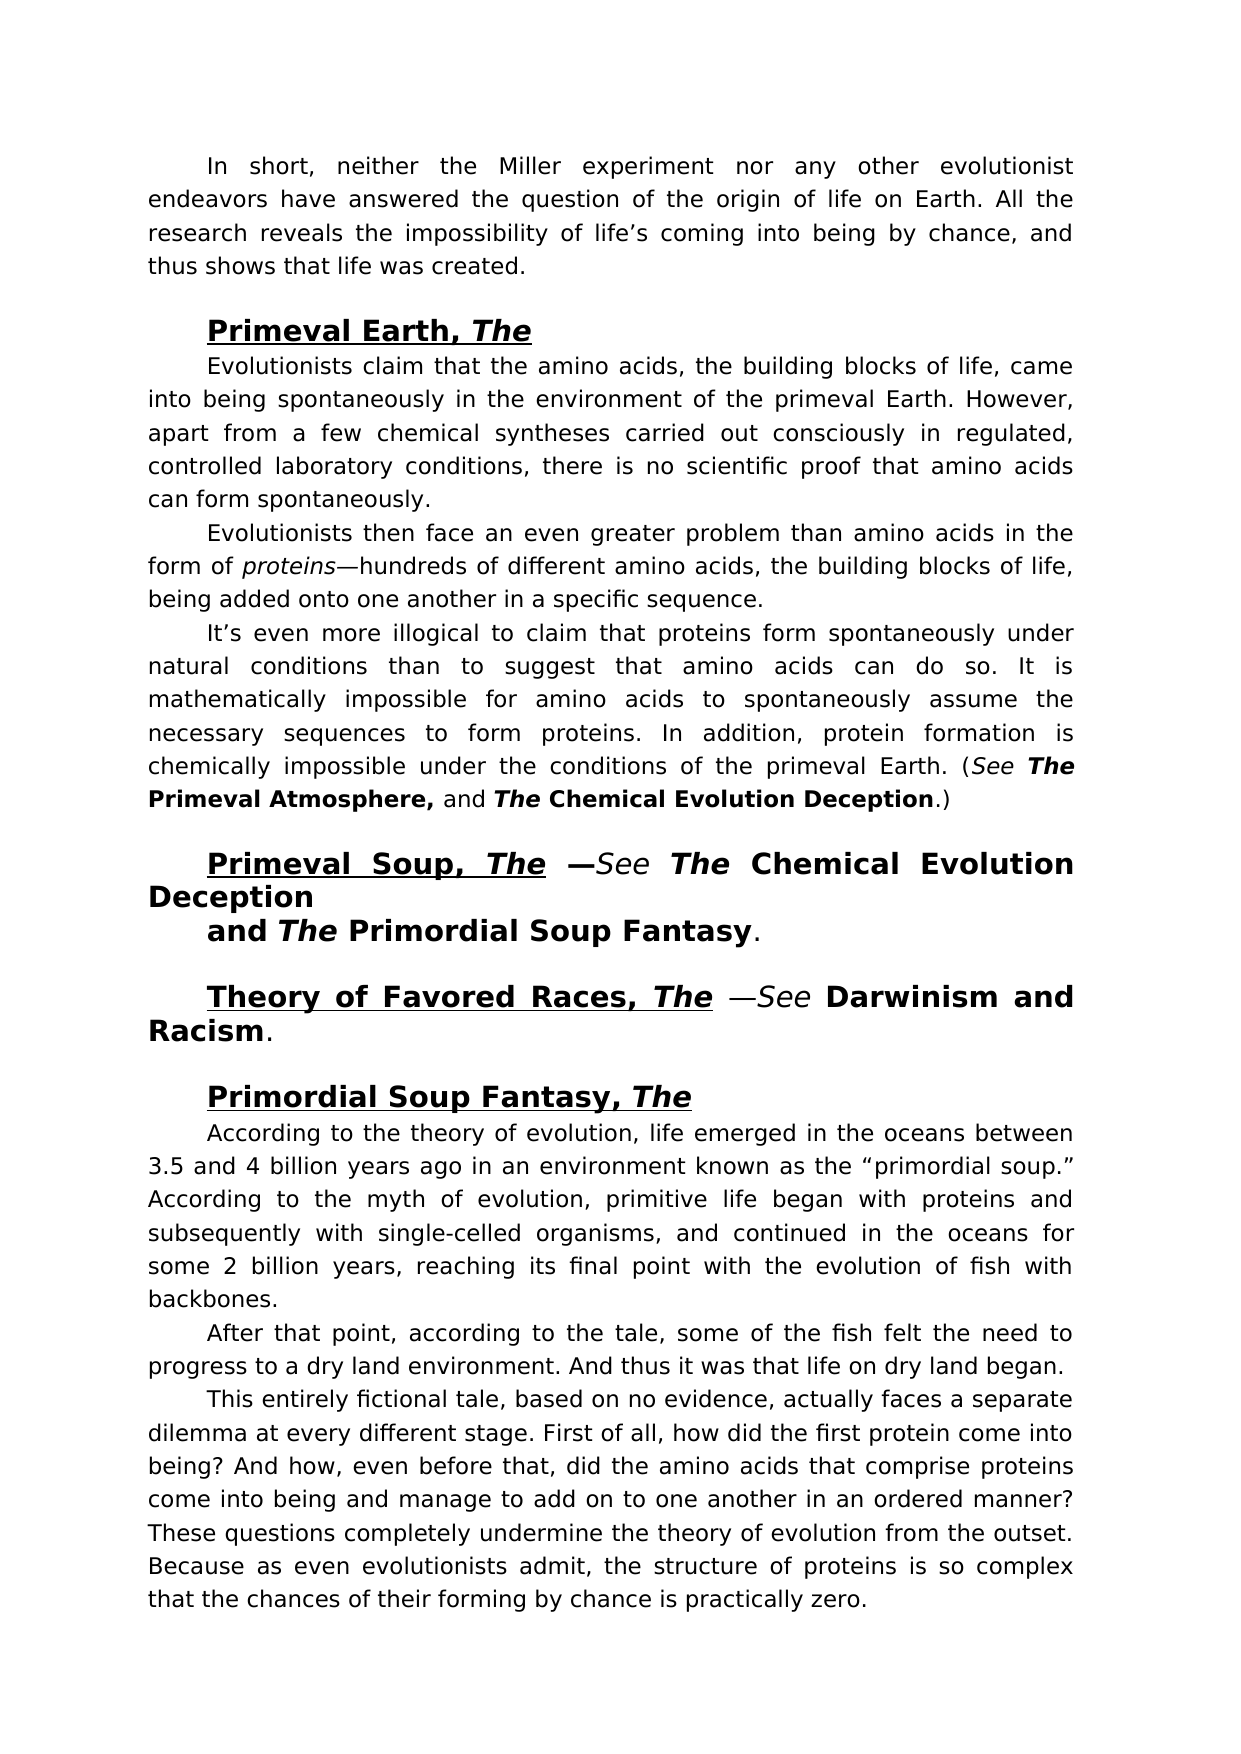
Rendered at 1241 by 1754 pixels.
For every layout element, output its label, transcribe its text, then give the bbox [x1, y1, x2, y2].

text Primordial Soup Fantasy, The [148, 1081, 1075, 1114]
text It’s even more illogical to claim that proteins form spontaneously under natural conditions than to suggest that amino acids can do so. It is mathematically impossible for amino acids to spontaneously assume the necessary sequences to form proteins. In addition, protein formation is chemically impossible under the conditions of the primeval Earth. (See The Primeval Atmosphere, and The Chemical Evolution Deception.) [148, 614, 1075, 814]
text Primeval Earth, The [148, 314, 1075, 348]
text After that point, according to the tale, some of the fish felt the need to progress to a dry land environment. And thus it was that life on dry land began. [148, 1314, 1075, 1381]
text According to the theory of evolution, life emerged in the oceans between 3.5 and 4 billion years ago in an environment known as the “primordial soup.” According to the myth of evolution, primitive life began with proteins and subsequently with single-celled organisms, and continued in the oceans for some 2 billion years, reaching its final point with the evolution of fish with backbones. [148, 1114, 1075, 1314]
text Evolutionists then face an even greater problem than amino acids in the form of proteins—hundreds of different amino acids, the building blocks of life, being added onto one another in a specific sequence. [148, 514, 1075, 614]
text Primeval Soup, The —See The Chemical Evolution Deception [148, 848, 1075, 914]
text Evolutionists claim that the amino acids, the building blocks of life, came into being spontaneously in the environment of the primeval Earth. However, apart from a few chemical syntheses carried out consciously in regulated, controlled laboratory conditions, there is no scientific proof that amino acids can form spontaneously. [148, 348, 1075, 514]
text and The Primordial Soup Fantasy. [148, 914, 1075, 948]
text In short, neither the Miller experiment nor any other evolutionist endeavors have answered the question of the origin of life on Earth. All the research reveals the impossibility of life’s coming into being by chance, and thus shows that life was created. [148, 148, 1075, 281]
text This entirely fictional tale, based on no evidence, actually faces a separate dilemma at every different stage. First of all, how did the first protein come into being? And how, even before that, did the amino acids that comprise proteins come into being and manage to add on to one another in an ordered manner? These questions completely undermine the theory of evolution from the outset. Because as even evolutionists admit, the structure of proteins is so complex that the chances of their forming by chance is practically zero. [148, 1381, 1075, 1614]
text Theory of Favored Races, The —See Darwinism and Racism. [148, 981, 1075, 1048]
